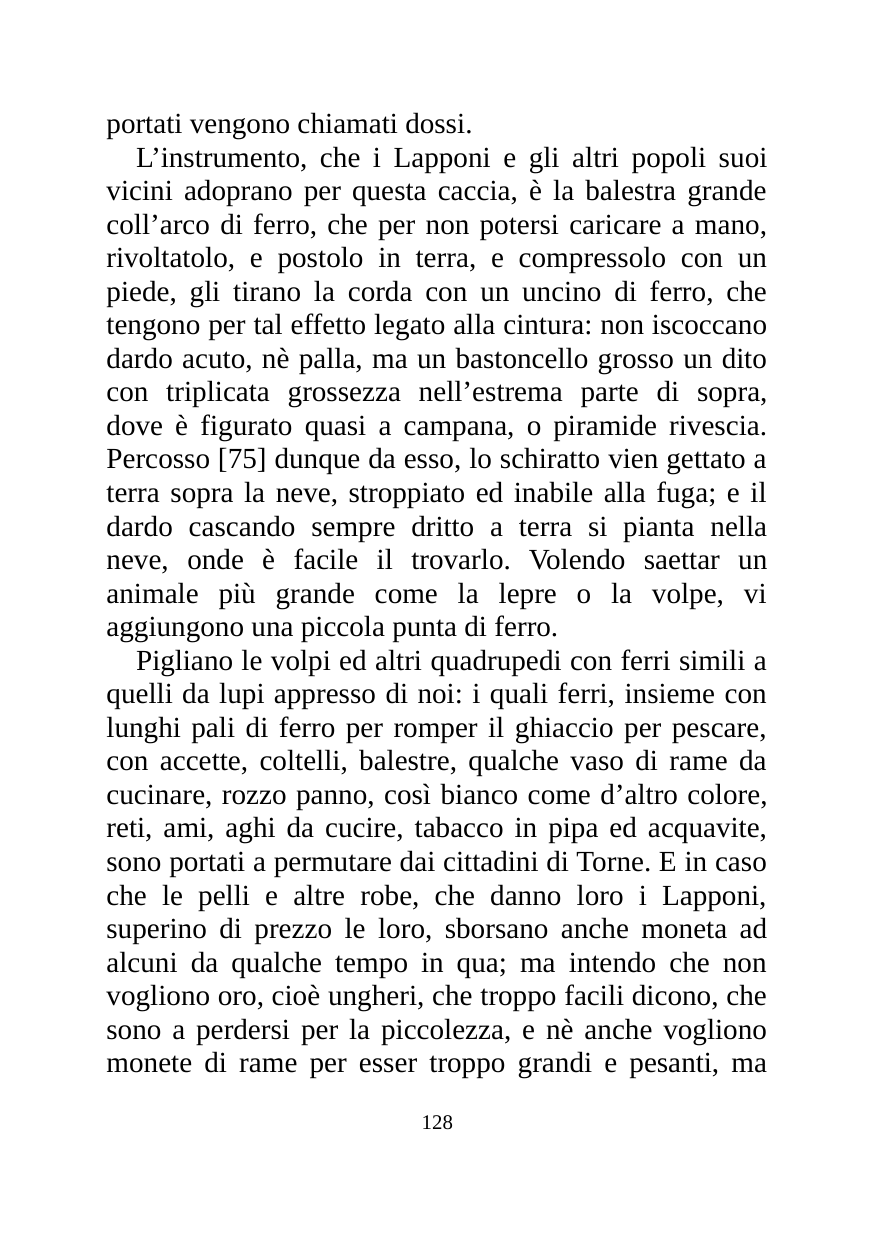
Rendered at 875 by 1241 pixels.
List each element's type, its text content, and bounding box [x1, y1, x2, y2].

text L’instrumento, che i Lapponi e gli altri popoli suoi vicini adoprano per questa caccia, è la balestra grande coll’arco di ferro, che per non potersi caricare a mano, rivoltatolo, e postolo in terra, e compressolo con un piede, gli tirano la corda con un uncino di ferro, che tengono per tal effetto legato alla cintura: non iscoccano dardo acuto, nè palla, ma un bastoncello grosso un dito con triplicata grossezza nell’estrema parte di sopra, dove è figurato quasi a campana, o piramide rivescia. Percosso [75] dunque da esso, lo schiratto vien gettato a terra sopra la neve, stroppiato ed inabile alla fuga; e il dardo cascando sempre dritto a terra si pianta nella neve, onde è facile il trovarlo. Volendo saettar un animale più grande come la lepre o la volpe, vi aggiungono una piccola punta di ferro. [106, 140, 768, 643]
text portati vengono chiamati dossi. [106, 106, 768, 140]
text Pigliano le volpi ed altri quadrupedi con ferri simili a quelli da lupi appresso di noi: i quali ferri, insieme con lunghi pali di ferro per romper il ghiaccio per pescare, con accette, coltelli, balestre, qualche vaso di rame da cucinare, rozzo panno, così bianco come d’altro colore, reti, ami, aghi da cucire, tabacco in pipa ed acquavite, sono portati a permutare dai cittadini di Torne. E in caso che le pelli e altre robe, che danno loro i Lapponi, superino di prezzo le loro, sborsano anche moneta ad alcuni da qualche tempo in qua; ma intendo che non vogliono oro, cioè ungheri, che troppo facili dicono, che sono a perdersi per la piccolezza, e nè anche vogliono monete di rame per esser troppo grandi e pesanti, ma [106, 643, 768, 1079]
